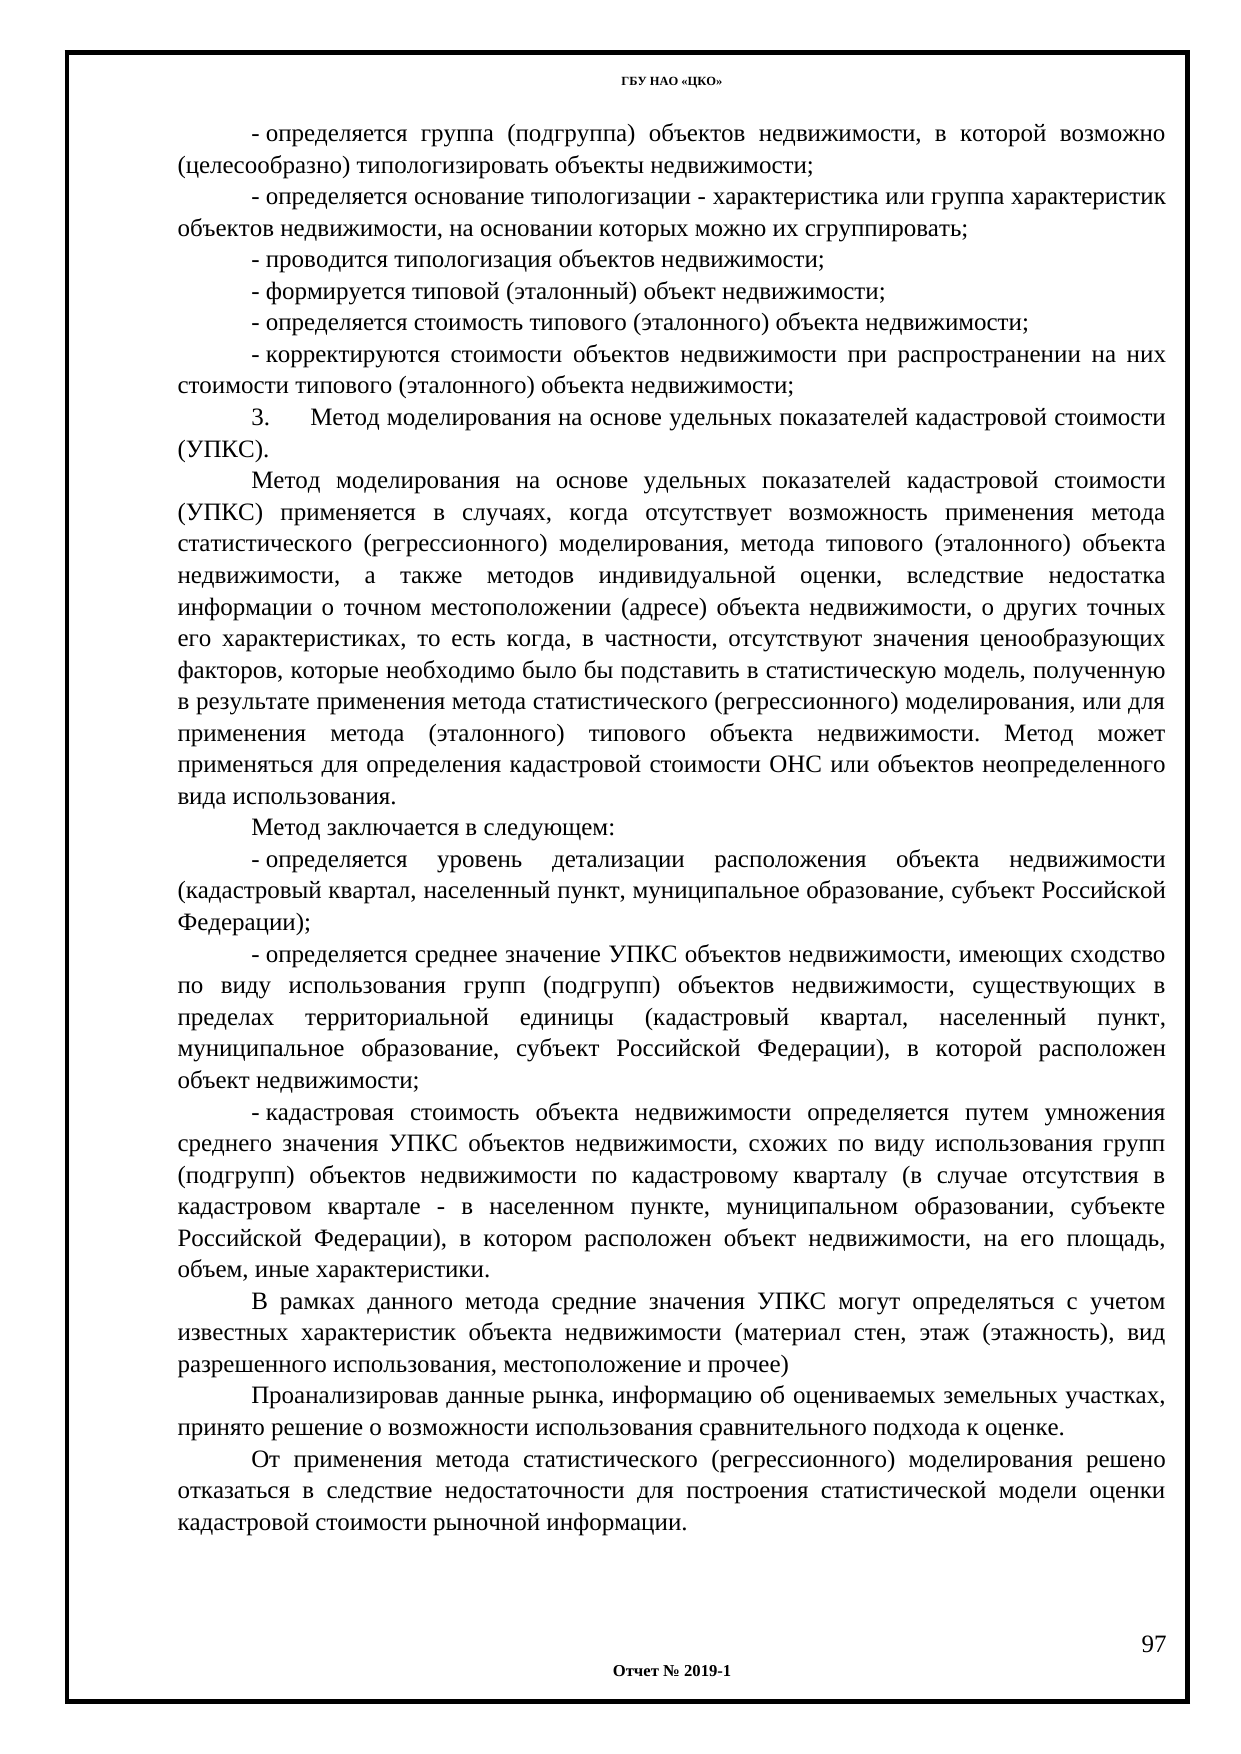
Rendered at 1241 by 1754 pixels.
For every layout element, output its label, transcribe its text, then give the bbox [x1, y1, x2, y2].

text Метод моделирования на основе удельных показателей кадастровой стоимости (УПКС) применяется в случаях, когда отсутствует возможность применения метода статистического (регрессионного) моделирования, метода типового (эталонного) объекта недвижимости, а также методов индивидуальной оценки, вследствие недостатка информации о точном местоположении (адресе) объекта недвижимости, о других точных его характеристиках, то есть когда, в частности, отсутствуют значения ценообразующих факторов, которые необходимо было бы подставить в статистическую модель, полученную в результате применения метода статистического (регрессионного) моделирования, или для применения метода (эталонного) типового объекта недвижимости. Метод может применяться для определения кадастровой стоимости ОНС или объектов неопределенного вида использования. [177, 465, 1166, 810]
text Проанализировав данные рынка, информацию об оцениваемых земельных участках, принято решение о возможности использования сравнительного подхода к оценке. [177, 1381, 1166, 1441]
text - формируется типовой (эталонный) объект недвижимости; [177, 276, 1166, 305]
text - определяется уровень детализации расположения объекта недвижимости (кадастровый квартал, населенный пункт, муниципальное образование, субъект Российской Федерации); [177, 844, 1166, 936]
list Метод моделирования на основе удельных показателей кадастровой стоимости (УПКС). [177, 402, 1166, 462]
text Метод заключается в следующем: [177, 812, 1166, 841]
text От применения метода статистического (регрессионного) моделирования решено отказаться в следствие недостаточности для построения статистической модели оценки кадастровой стоимости рыночной информации. [177, 1444, 1166, 1536]
text - определяется группа (подгруппа) объектов недвижимости, в которой возможно (целесообразно) типологизировать объекты недвижимости; [177, 118, 1166, 178]
text - определяется основание типологизации - характеристика или группа характеристик объектов недвижимости, на основании которых можно их сгруппировать; [177, 181, 1166, 242]
text В рамках данного метода средние значения УПКС могут определяться с учетом известных характеристик объекта недвижимости (материал стен, этаж (этажность), вид разрешенного использования, местоположение и прочее) [177, 1286, 1166, 1378]
text - определяется стоимость типового (эталонного) объекта недвижимости; [177, 307, 1166, 336]
text - кадастровая стоимость объекта недвижимости определяется путем умножения среднего значения УПКС объектов недвижимости, схожих по виду использования групп (подгрупп) объектов недвижимости по кадастровому кварталу (в случае отсутствия в кадастровом квартале - в населенном пункте, муниципальном образовании, субъекте Российской Федерации), в котором расположен объект недвижимости, на его площадь, объем, иные характеристики. [177, 1097, 1166, 1283]
text - проводится типологизация объектов недвижимости; [177, 244, 1166, 273]
text - определяется среднее значение УПКС объектов недвижимости, имеющих сходство по виду использования групп (подгрупп) объектов недвижимости, существующих в пределах территориальной единицы (кадастровый квартал, населенный пункт, муниципальное образование, субъект Российской Федерации), в которой расположен объект недвижимости; [177, 939, 1166, 1094]
text - корректируются стоимости объектов недвижимости при распространении на них стоимости типового (эталонного) объекта недвижимости; [177, 339, 1166, 399]
